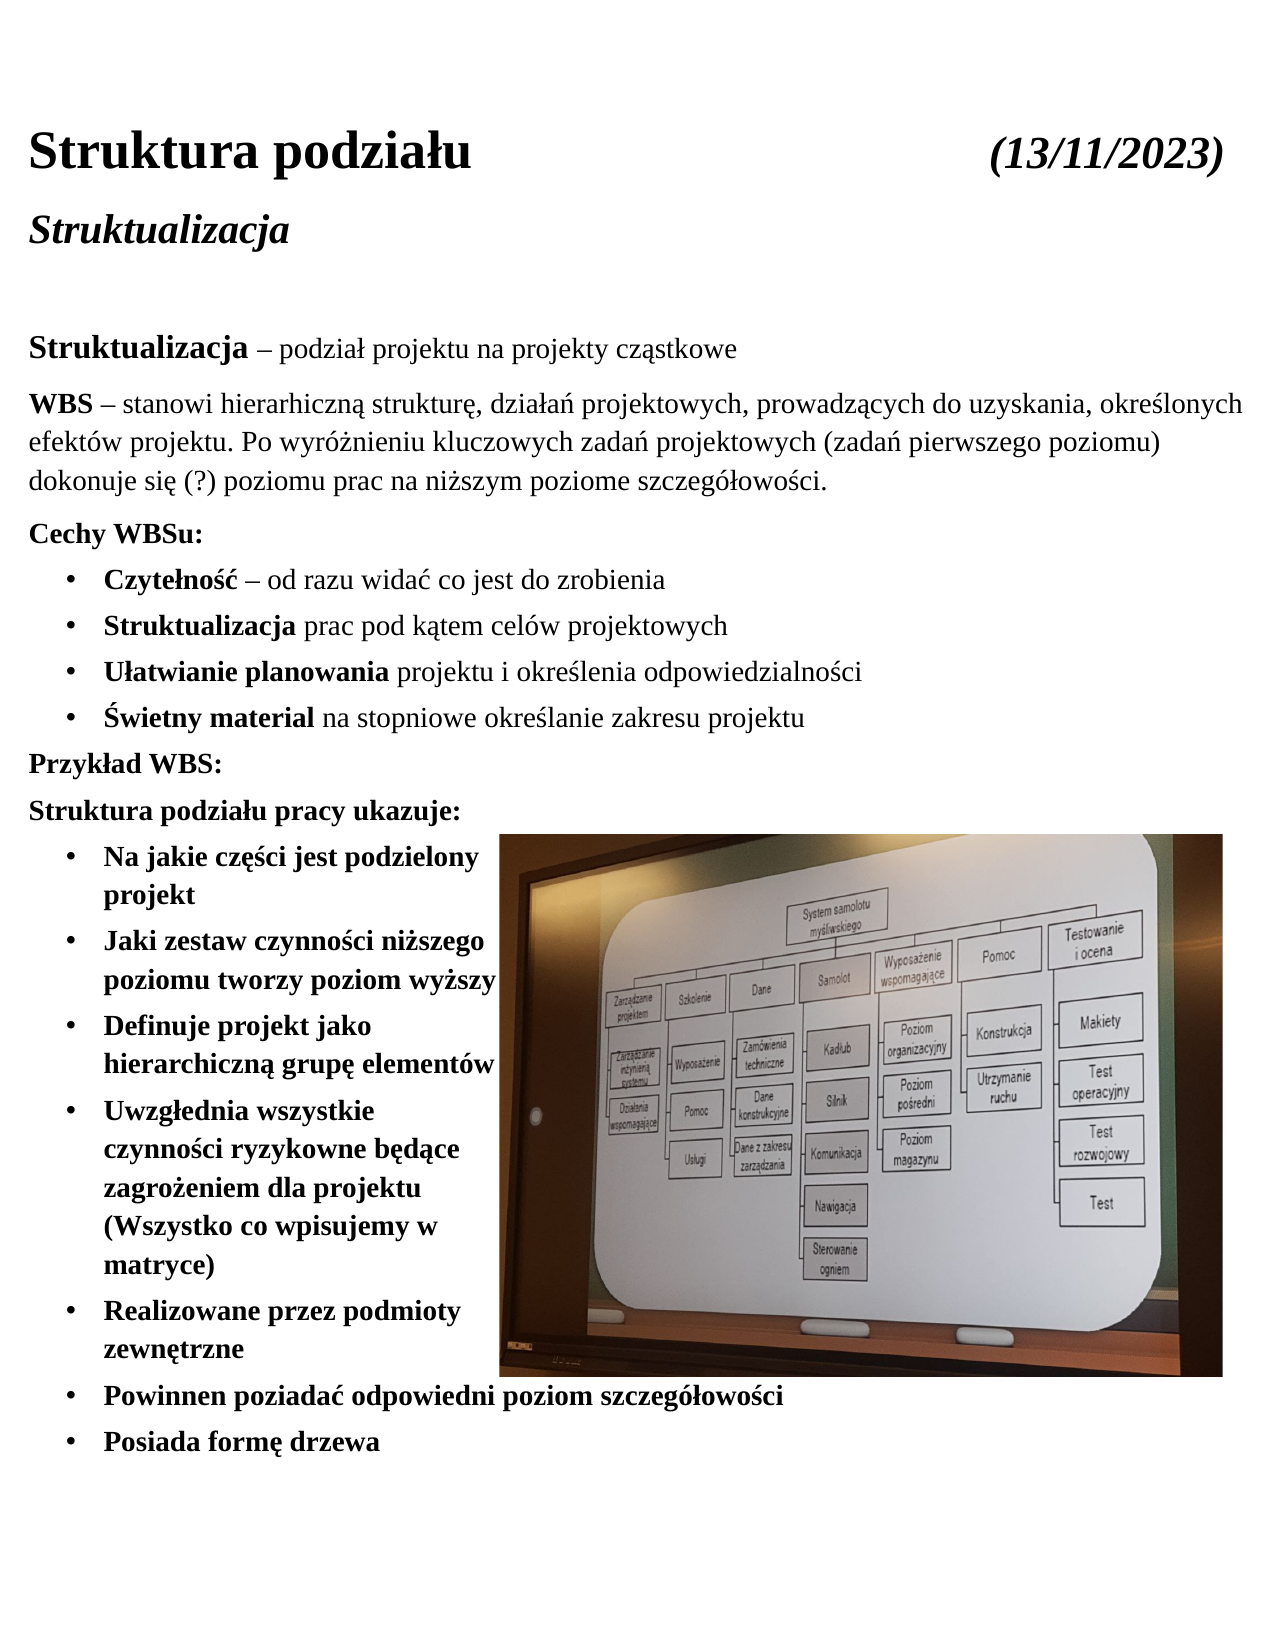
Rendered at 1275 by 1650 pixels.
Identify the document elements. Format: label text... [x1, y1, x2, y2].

list Świetny material na stopniowe określanie zakresu projektu [66, 700, 1250, 734]
list [1223, 923, 1250, 996]
list Definuje projekt jako hierarchiczną grupę elementów [66, 1008, 499, 1080]
list Powinnen poziadać odpowiedni poziom szczegółowości [66, 1378, 1250, 1411]
list [1223, 1008, 1250, 1080]
list Realizowane przez podmioty zewnętrzne [66, 1293, 499, 1365]
text Struktualizacja – podział projektu na projekty cząstkowe [28, 327, 1250, 365]
text Przykład WBS: [28, 747, 1250, 780]
list Na jakie części jest podzielony projekt [66, 839, 499, 911]
list [1223, 1093, 1250, 1281]
picture [499, 834, 1223, 1377]
list Czytełność – od razu widać co jest do zrobienia [66, 562, 1250, 596]
text Struktualizacja [28, 204, 1250, 252]
list Posiada formę drzewa [66, 1424, 1250, 1457]
text WBS – stanowi hierarhiczną strukturę, działań projektowych, prowadzących do uzyskania, określonych efektów projektu. Po wyróżnieniu kluczowych zadań projektowych (zadań pierwszego poziomu) dokonuje się (?) poziomu prac na niższym poziome szczegółowości. [28, 386, 1250, 496]
text Struktura podziału (13/11/2023) [28, 118, 1250, 180]
list [1223, 839, 1250, 911]
list Ułatwianie planowania projektu i określenia odpowiedzialności [66, 654, 1250, 688]
list Jaki zestaw czynności niższego poziomu tworzy poziom wyższy [66, 923, 499, 996]
list [1223, 1293, 1250, 1365]
list Struktualizacja prac pod kątem celów projektowych [66, 608, 1250, 642]
text Struktura podziału pracy ukazuje: [28, 793, 1250, 826]
list Uwzgłednia wszystkie czynności ryzykowne będące zagrożeniem dla projektu (Wszystko co wpisujemy w matryce) [66, 1093, 499, 1281]
text Cechy WBSu: [28, 516, 1250, 549]
